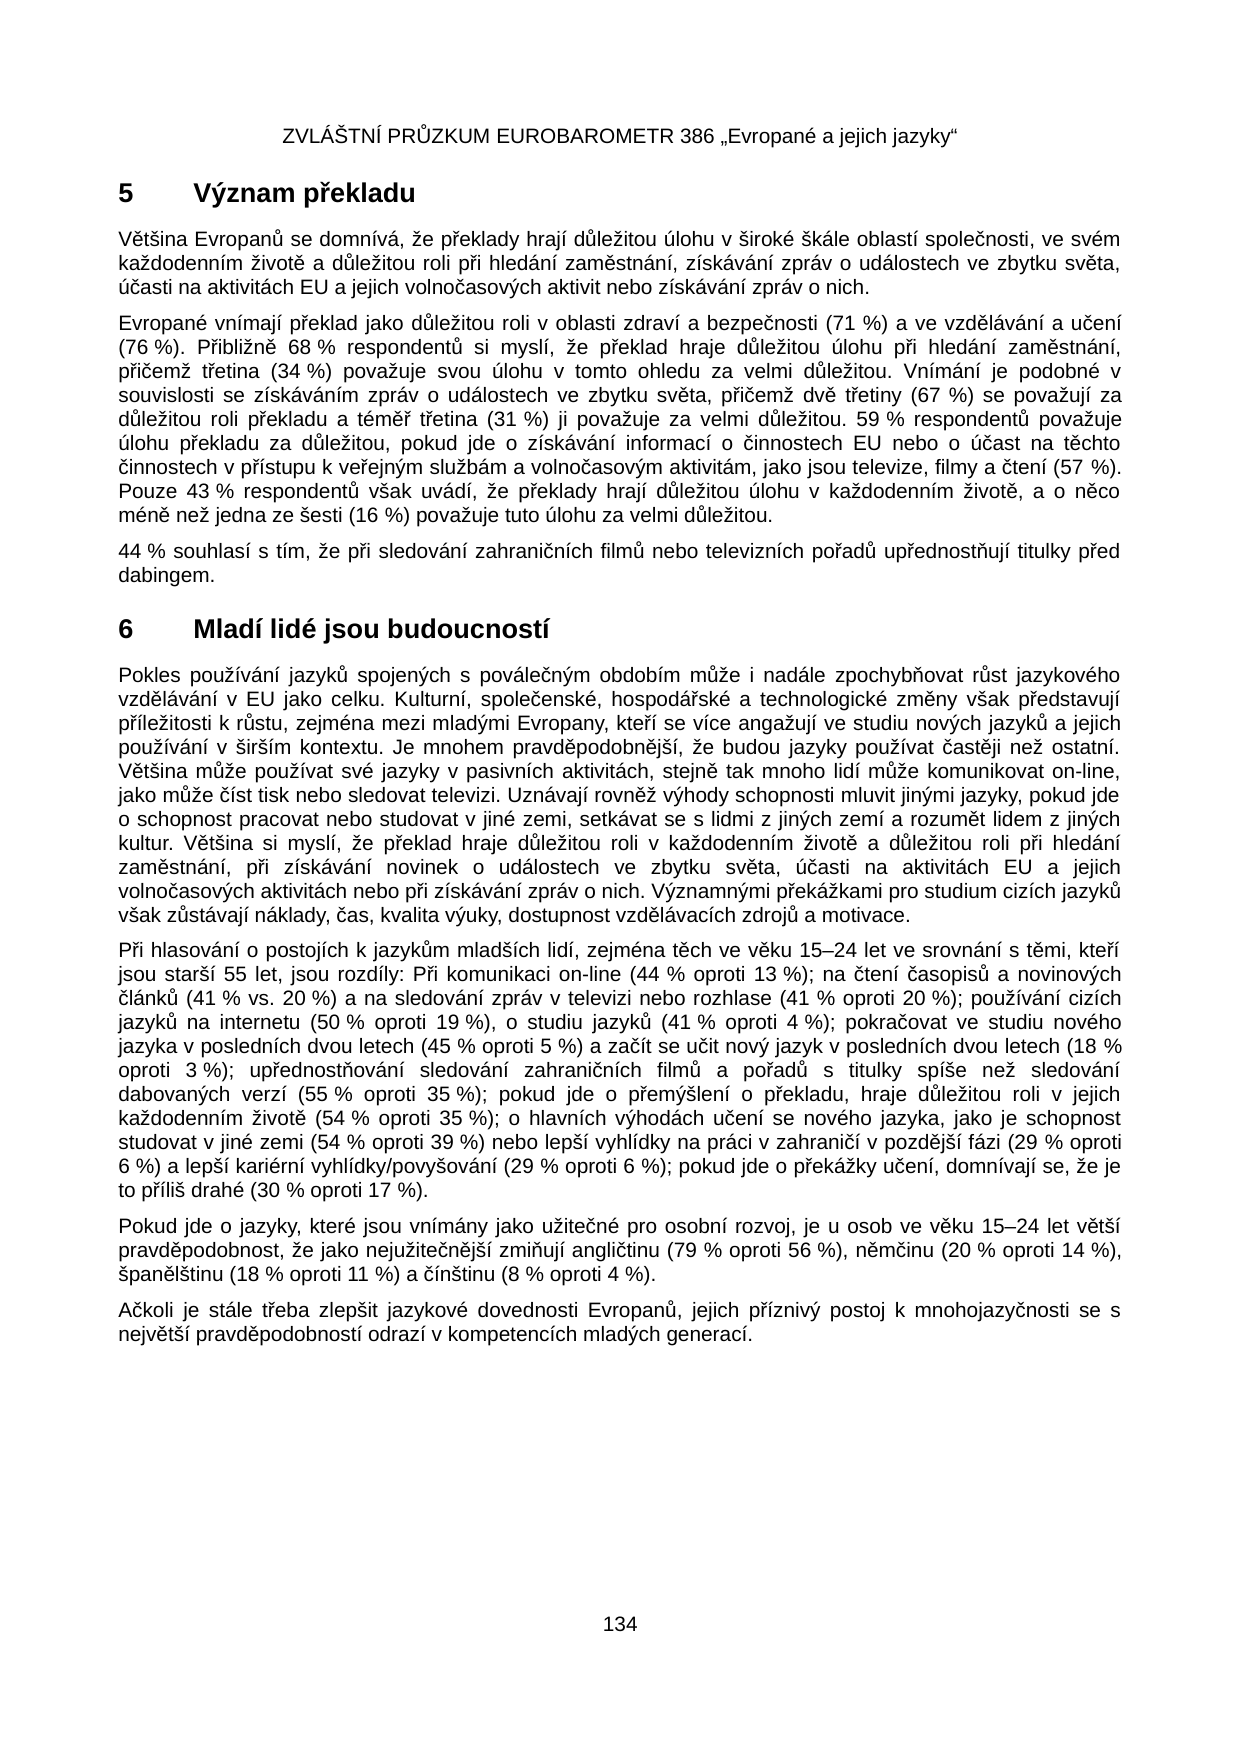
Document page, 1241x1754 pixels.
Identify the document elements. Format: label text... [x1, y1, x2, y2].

text Při hlasování o postojích k jazykům mladších lidí, zejména těch ve věku 15–24 let ve srovnání s těmi, kteří jsou starší 55 let, jsou rozdíly: Při komunikaci on-line (44 % oproti 13 %); na čtení časopisů a novinových článků (41 % vs. 20 %) a na sledování zpráv v televizi nebo rozhlase (41 % oproti 20 %); používání cizích jazyků na internetu (50 % oproti 19 %), o studiu jazyků (41 % oproti 4 %); pokračovat ve studiu nového jazyka v posledních dvou letech (45 % oproti 5 %) a začít se učit nový jazyk v posledních dvou letech (18 % oproti 3 %); upřednostňování sledování zahraničních filmů a pořadů s titulky spíše než sledování dabovaných verzí (55 % oproti 35 %); pokud jde o přemýšlení o překladu, hraje důležitou roli v jejich každodenním životě (54 % oproti 35 %); o hlavních výhodách učení se nového jazyka, jako je schopnost studovat v jiné zemi (54 % oproti 39 %) nebo lepší vyhlídky na práci v zahraničí v pozdější fázi (29 % oproti 6 %) a lepší kariérní vyhlídky/povyšování (29 % oproti 6 %); pokud jde o překážky učení, domnívají se, že je to příliš drahé (30 % oproti 17 %). [118, 938, 1122, 1202]
subtitle Mladí lidé jsou budoucností [118, 613, 1122, 644]
text Většina Evropanů se domnívá, že překlady hrají důležitou úlohu v široké škále oblastí společnosti, ve svém každodenním životě a důležitou roli při hledání zaměstnání, získávání zpráv o událostech ve zbytku světa, účasti na aktivitách EU a jejich volnočasových aktivit nebo získávání zpráv o nich. [118, 227, 1122, 299]
text Evropané vnímají překlad jako důležitou roli v oblasti zdraví a bezpečnosti (71 %) a ve vzdělávání a učení (76 %). Přibližně 68 % respondentů si myslí, že překlad hraje důležitou úlohu při hledání zaměstnání, přičemž třetina (34 %) považuje svou úlohu v tomto ohledu za velmi důležitou. Vnímání je podobné v souvislosti se získáváním zpráv o událostech ve zbytku světa, přičemž dvě třetiny (67 %) se považují za důležitou roli překladu a téměř třetina (31 %) ji považuje za velmi důležitou. 59 % respondentů považuje úlohu překladu za důležitou, pokud jde o získávání informací o činnostech EU nebo o účast na těchto činnostech v přístupu k veřejným službám a volnočasovým aktivitám, jako jsou televize, filmy a čtení (57 %). Pouze 43 % respondentů však uvádí, že překlady hrají důležitou úlohu v každodenním životě, a o něco méně než jedna ze šesti (16 %) považuje tuto úlohu za velmi důležitou. [118, 311, 1122, 527]
text Pokles používání jazyků spojených s poválečným obdobím může i nadále zpochybňovat růst jazykového vzdělávání v EU jako celku. Kulturní, společenské, hospodářské a technologické změny však představují příležitosti k růstu, zejména mezi mladými Evropany, kteří se více angažují ve studiu nových jazyků a jejich používání v širším kontextu. Je mnohem pravděpodobnější, že budou jazyky používat častěji než ostatní. Většina může používat své jazyky v pasivních aktivitách, stejně tak mnoho lidí může komunikovat on-line, jako může číst tisk nebo sledovat televizi. Uznávají rovněž výhody schopnosti mluvit jinými jazyky, pokud jde o schopnost pracovat nebo studovat v jiné zemi, setkávat se s lidmi z jiných zemí a rozumět lidem z jiných kultur. Většina si myslí, že překlad hraje důležitou roli v každodenním životě a důležitou roli při hledání zaměstnání, při získávání novinek o událostech ve zbytku světa, účasti na aktivitách EU a jejich volnočasových aktivitách nebo při získávání zpráv o nich. Významnými překážkami pro studium cizích jazyků však zůstávají náklady, čas, kvalita výuky, dostupnost vzdělávacích zdrojů a motivace. [118, 663, 1122, 926]
text Pokud jde o jazyky, které jsou vnímány jako užitečné pro osobní rozvoj, je u osob ve věku 15–24 let větší pravděpodobnost, že jako nejužitečnější zmiňují angličtinu (79 % oproti 56 %), němčinu (20 % oproti 14 %), španělštinu (18 % oproti 11 %) a čínštinu (8 % oproti 4 %). [118, 1214, 1122, 1286]
text Ačkoli je stále třeba zlepšit jazykové dovednosti Evropanů, jejich příznivý postoj k mnohojazyčnosti se s největší pravděpodobností odrazí v kompetencích mladých generací. [118, 1297, 1122, 1345]
subtitle Význam překladu [118, 177, 1122, 209]
text 44 % souhlasí s tím, že při sledování zahraničních filmů nebo televizních pořadů upřednostňují titulky před dabingem. [118, 538, 1122, 586]
